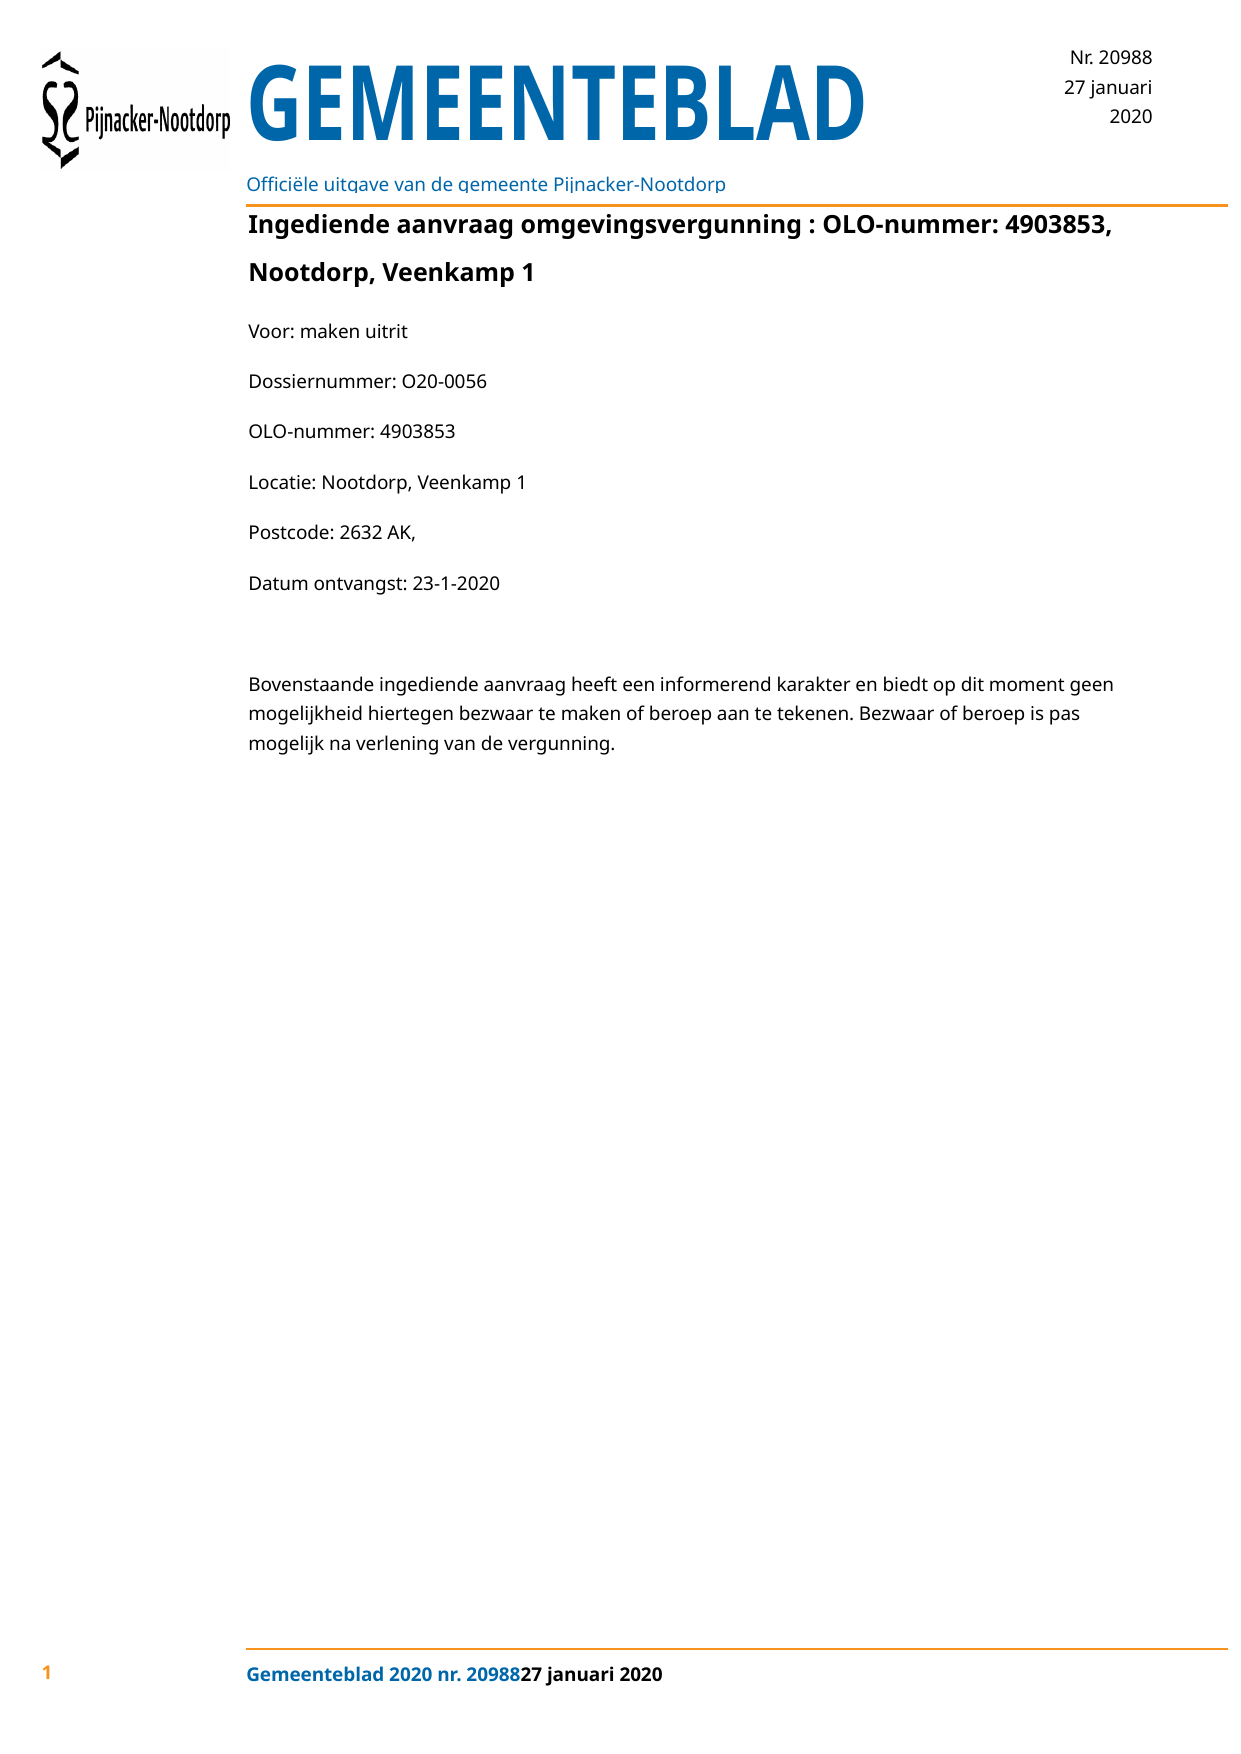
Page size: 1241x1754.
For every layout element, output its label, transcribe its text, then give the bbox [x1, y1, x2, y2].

text Ingediende aanvraag omgevingsvergunning : OLO-nummer: 4903853, Nootdorp, Veenkamp 1 [248, 207, 1152, 288]
text Voor: maken uitrit [248, 318, 1152, 344]
picture [41, 47, 231, 172]
text OLO-nummer: 4903853 [248, 419, 1152, 444]
text Locatie: Nootdorp, Veenkamp 1 [248, 469, 1152, 495]
text Datum ontvangst: 23-1-2020 [248, 570, 1152, 596]
text Postcode: 2632 AK, [248, 519, 1152, 545]
text Bovenstaande ingediende aanvraag heeft een informerend karakter en biedt op dit moment geen mogelijkheid hiertegen bezwaar te maken of beroep aan te tekenen. Bezwaar of beroep is pas mogelijk na verlening van de vergunning. [248, 671, 1152, 756]
text Dossiernummer: O20-0056 [248, 368, 1152, 394]
